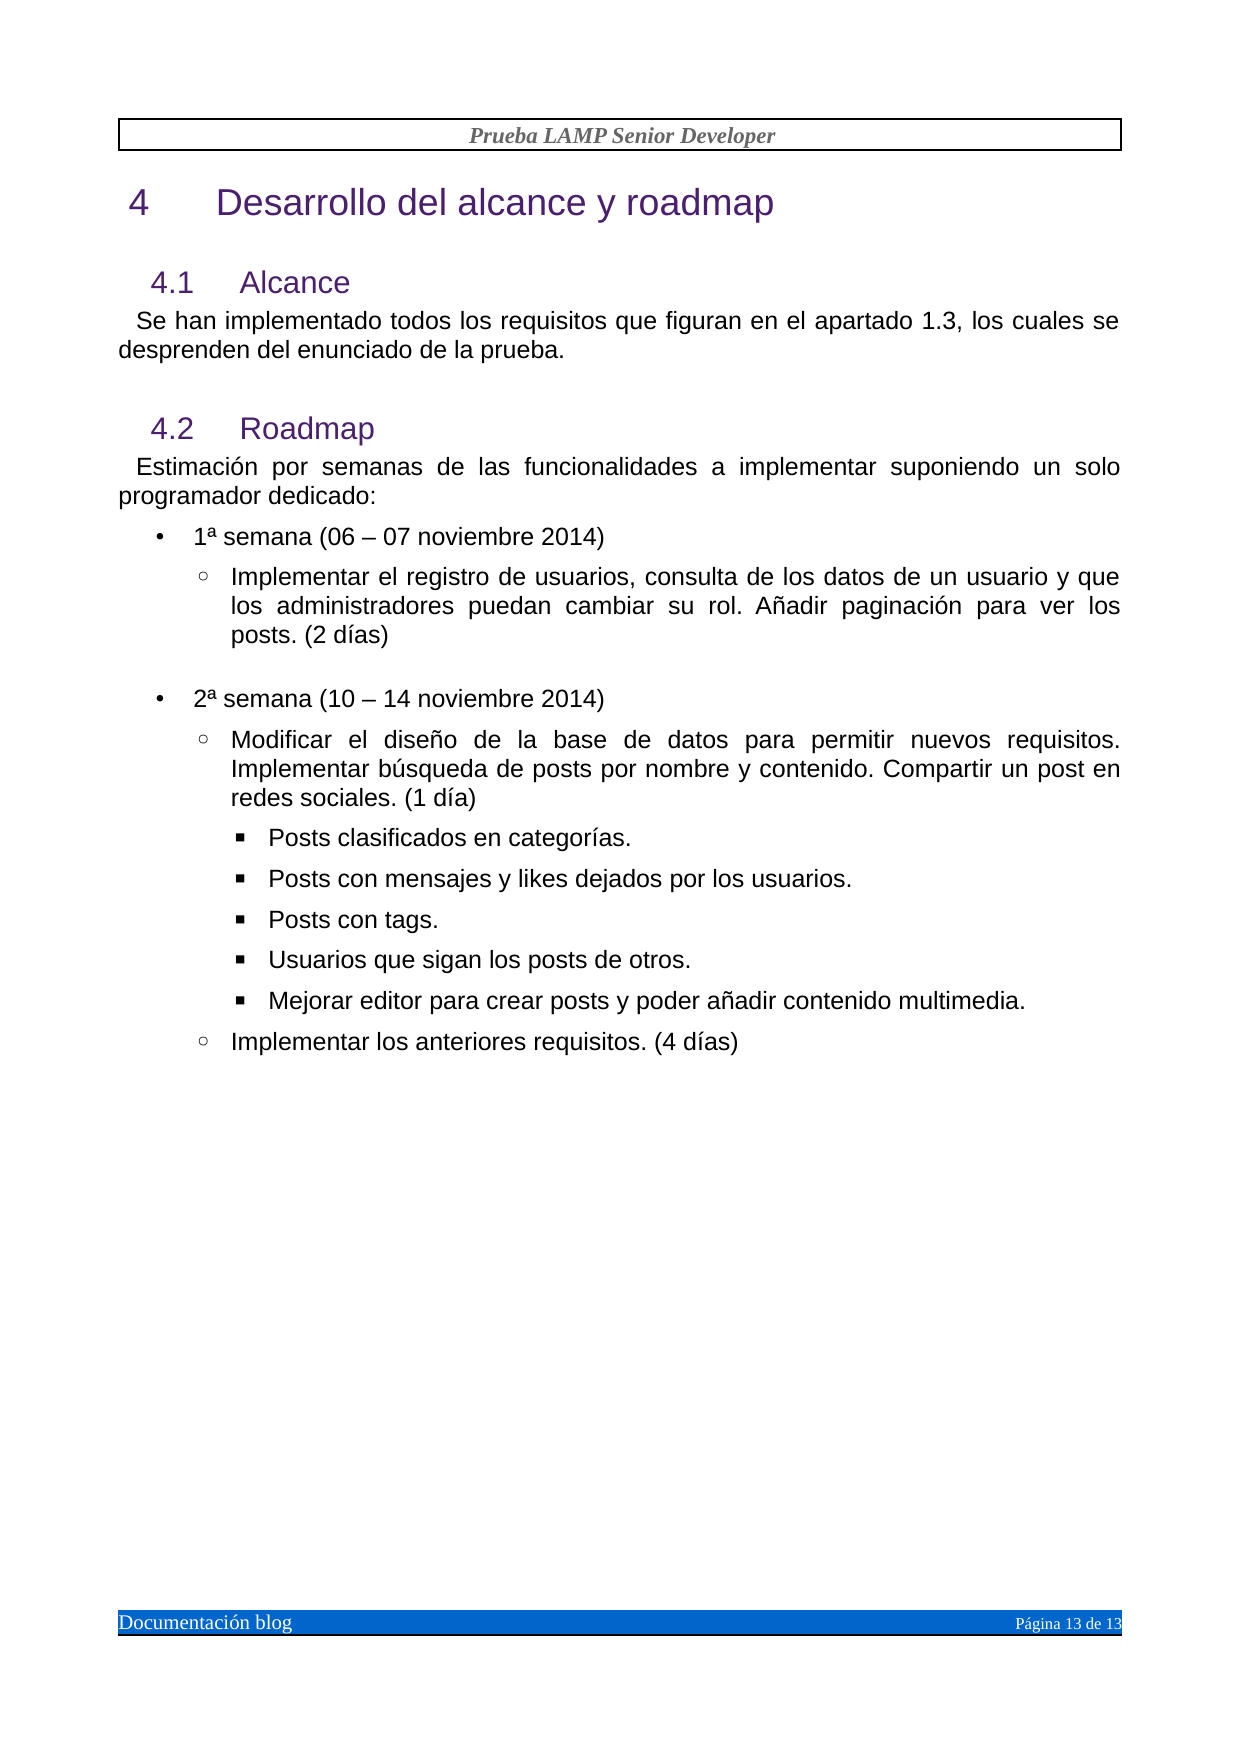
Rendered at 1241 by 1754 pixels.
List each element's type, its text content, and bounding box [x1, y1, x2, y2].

list Posts con mensajes y likes dejados por los usuarios. [231, 864, 1122, 893]
list Implementar el registro de usuarios, consulta de los datos de un usuario y que los administradores puedan cambiar su rol. Añadir paginación para ver los posts. (2 días) [193, 562, 1122, 648]
list Modificar el diseño de la base de datos para permitir nuevos requisitos. Implementar búsqueda de posts por nombre y contenido. Compartir un post en redes sociales. (1 día) [193, 725, 1122, 811]
list Posts clasificados en categorías. [231, 823, 1122, 852]
subtitle Desarrollo del alcance y roadmap [118, 181, 1122, 224]
list Mejorar editor para crear posts y poder añadir contenido multimedia. [231, 986, 1122, 1015]
list Usuarios que sigan los posts de otros. [231, 945, 1122, 974]
subtitle Roadmap [142, 410, 1122, 446]
subtitle Alcance [142, 264, 1122, 300]
list 1ª semana (06 – 07 noviembre 2014) [156, 521, 1122, 550]
list Implementar los anteriores requisitos. (4 días) [193, 1027, 1122, 1056]
list 2ª semana (10 – 14 noviembre 2014) [156, 684, 1122, 713]
text Estimación por semanas de las funcionalidades a implementar suponiendo un solo programador dedicado: [118, 452, 1122, 509]
text Se han implementado todos los requisitos que figuran en el apartado 1.3, los cuales se desprenden del enunciado de la prueba. [118, 306, 1122, 364]
list Posts con tags. [231, 905, 1122, 933]
